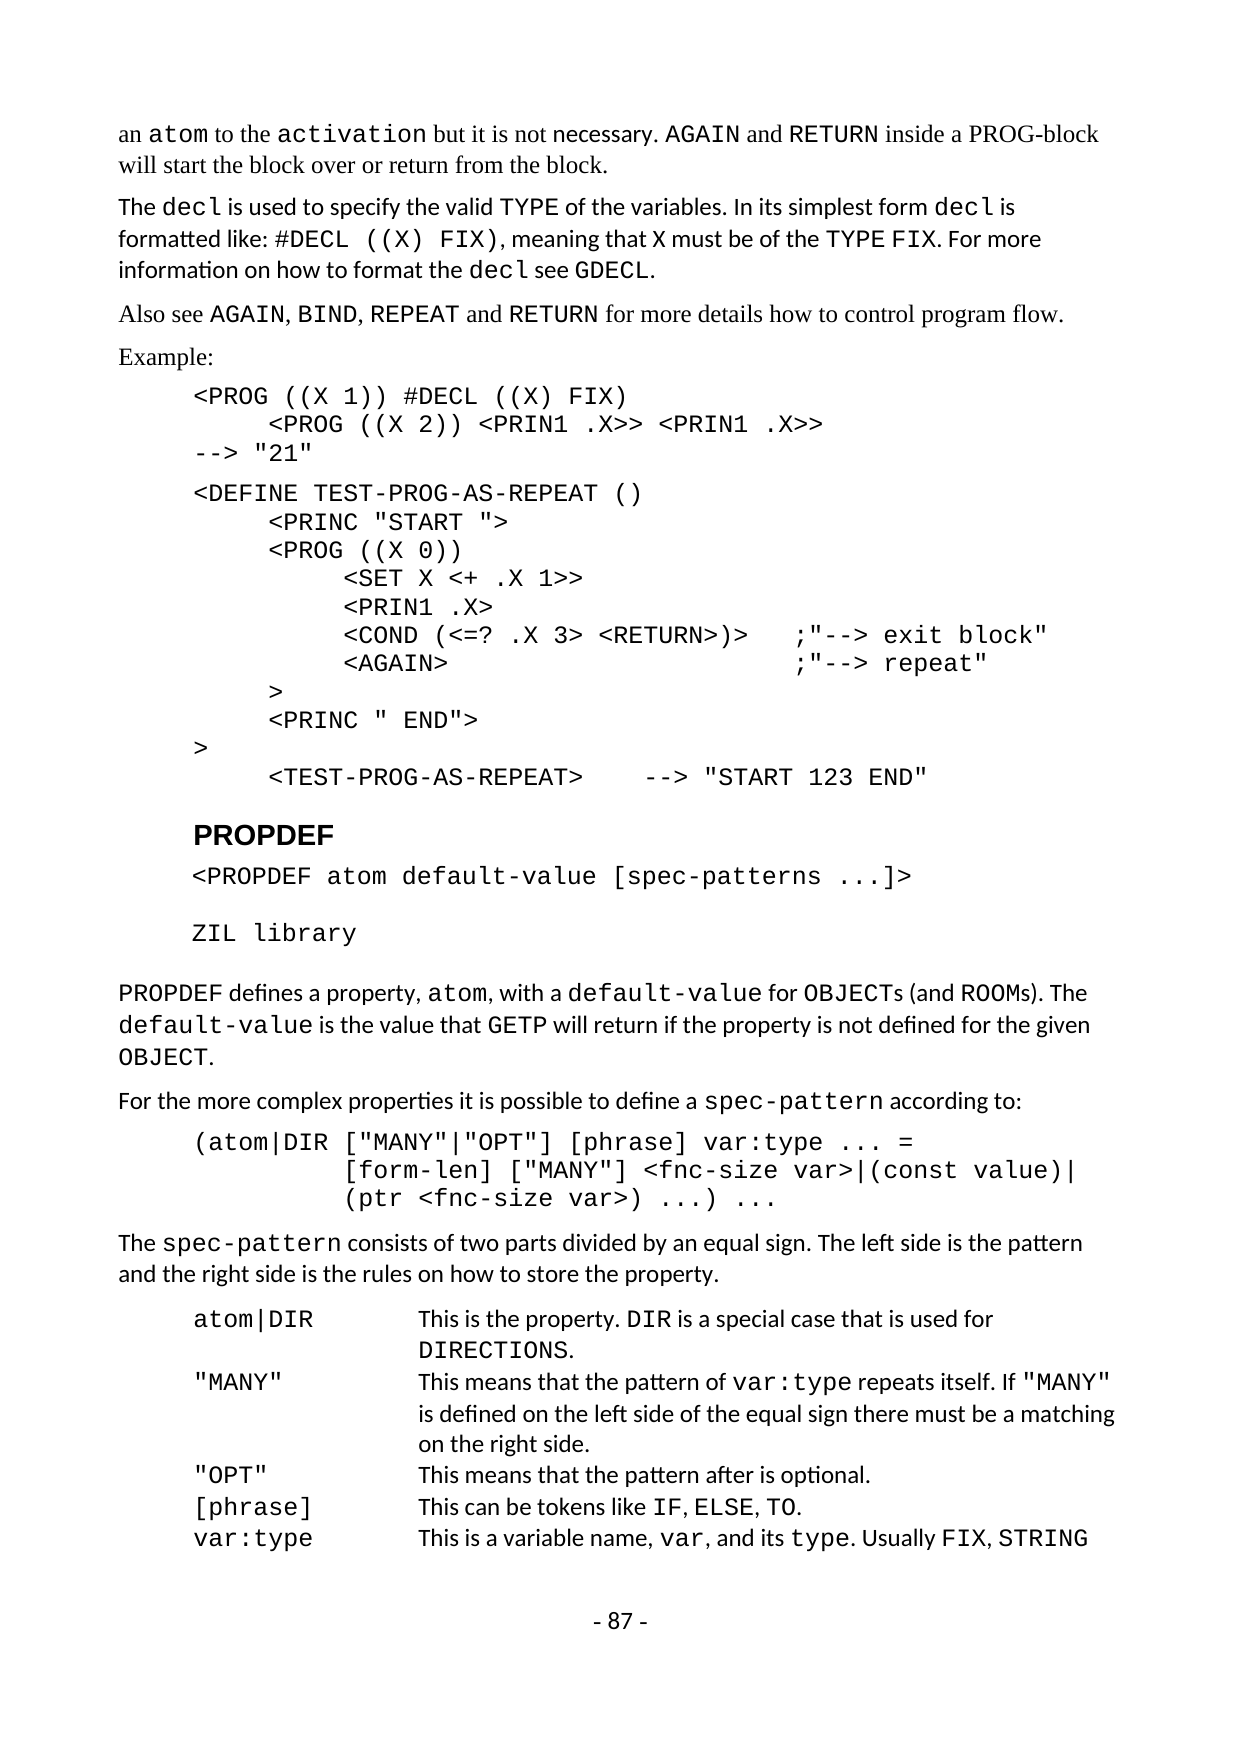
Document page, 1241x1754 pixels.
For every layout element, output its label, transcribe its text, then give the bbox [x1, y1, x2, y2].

text PROPDEF defines a property, atom, with a default-value for OBJECTs (and ROOMs). The default-value is the value that GETP will return if the property is not defined for the given OBJECT. [118, 977, 1122, 1072]
text For the more complex properties it is possible to define a spec-pattern according to: [118, 1085, 1122, 1117]
text <PROPDEF atom default-value [spec-patterns ...]> [192, 864, 1122, 892]
text <DEFINE TEST-PROG-AS-REPEAT () <PRINC "START "> <PROG ((X 0)) <SET X <+ .X 1>> <PRIN1 .X> <COND (<=? .X 3> <RETURN>)> ;"--> exit block" <AGAIN> ;"--> repeat" > <PRINC " END"> > <TEST-PROG-AS-REPEAT> --> "START 123 END" [118, 481, 1122, 793]
text atom|DIR This is the property. DIR is a special case that is used for DIRECTIONS. "MANY" This means that the pattern of var:type repeats itself. If "MANY" is defined on the left side of the equal sign there must be a matching on the right side. "OPT" This means that the pattern after is optional. [phrase] This can be tokens like IF, ELSE, TO. var:type This is a variable name, var, and its type. Usually FIX, STRING [118, 1303, 1122, 1554]
text ZIL library [192, 920, 1122, 949]
text Also see AGAIN, BIND, REPEAT and RETURN for more details how to control program flow. [118, 299, 1122, 330]
text (atom|DIR ["MANY"|"OPT"] [phrase] var:type ... = [form-len] ["MANY"] <fnc-size var>|(const value)| (ptr <fnc-size var>) ...) ... [118, 1129, 1122, 1214]
text <PROG ((X 1)) #DECL ((X) FIX) <PROG ((X 2)) <PRIN1 .X>> <PRIN1 .X>> --> "21" [118, 383, 1122, 468]
text The decl is used to specify the valid TYPE of the variables. In its simplest form decl is formatted like: #DECL ((X) FIX), meaning that X must be of the TYPE FIX. For more information on how to format the decl see GDECL. [118, 191, 1122, 286]
subtitle PROPDEF [118, 818, 1122, 851]
text an atom to the activation but it is not necessary. AGAIN and RETURN inside a PROG-block will start the block over or return from the block. [118, 118, 1122, 179]
text The spec-pattern consists of two parts divided by an equal sign. The left side is the pattern and the right side is the rules on how to store the property. [118, 1227, 1122, 1290]
text Example: [118, 342, 1122, 371]
